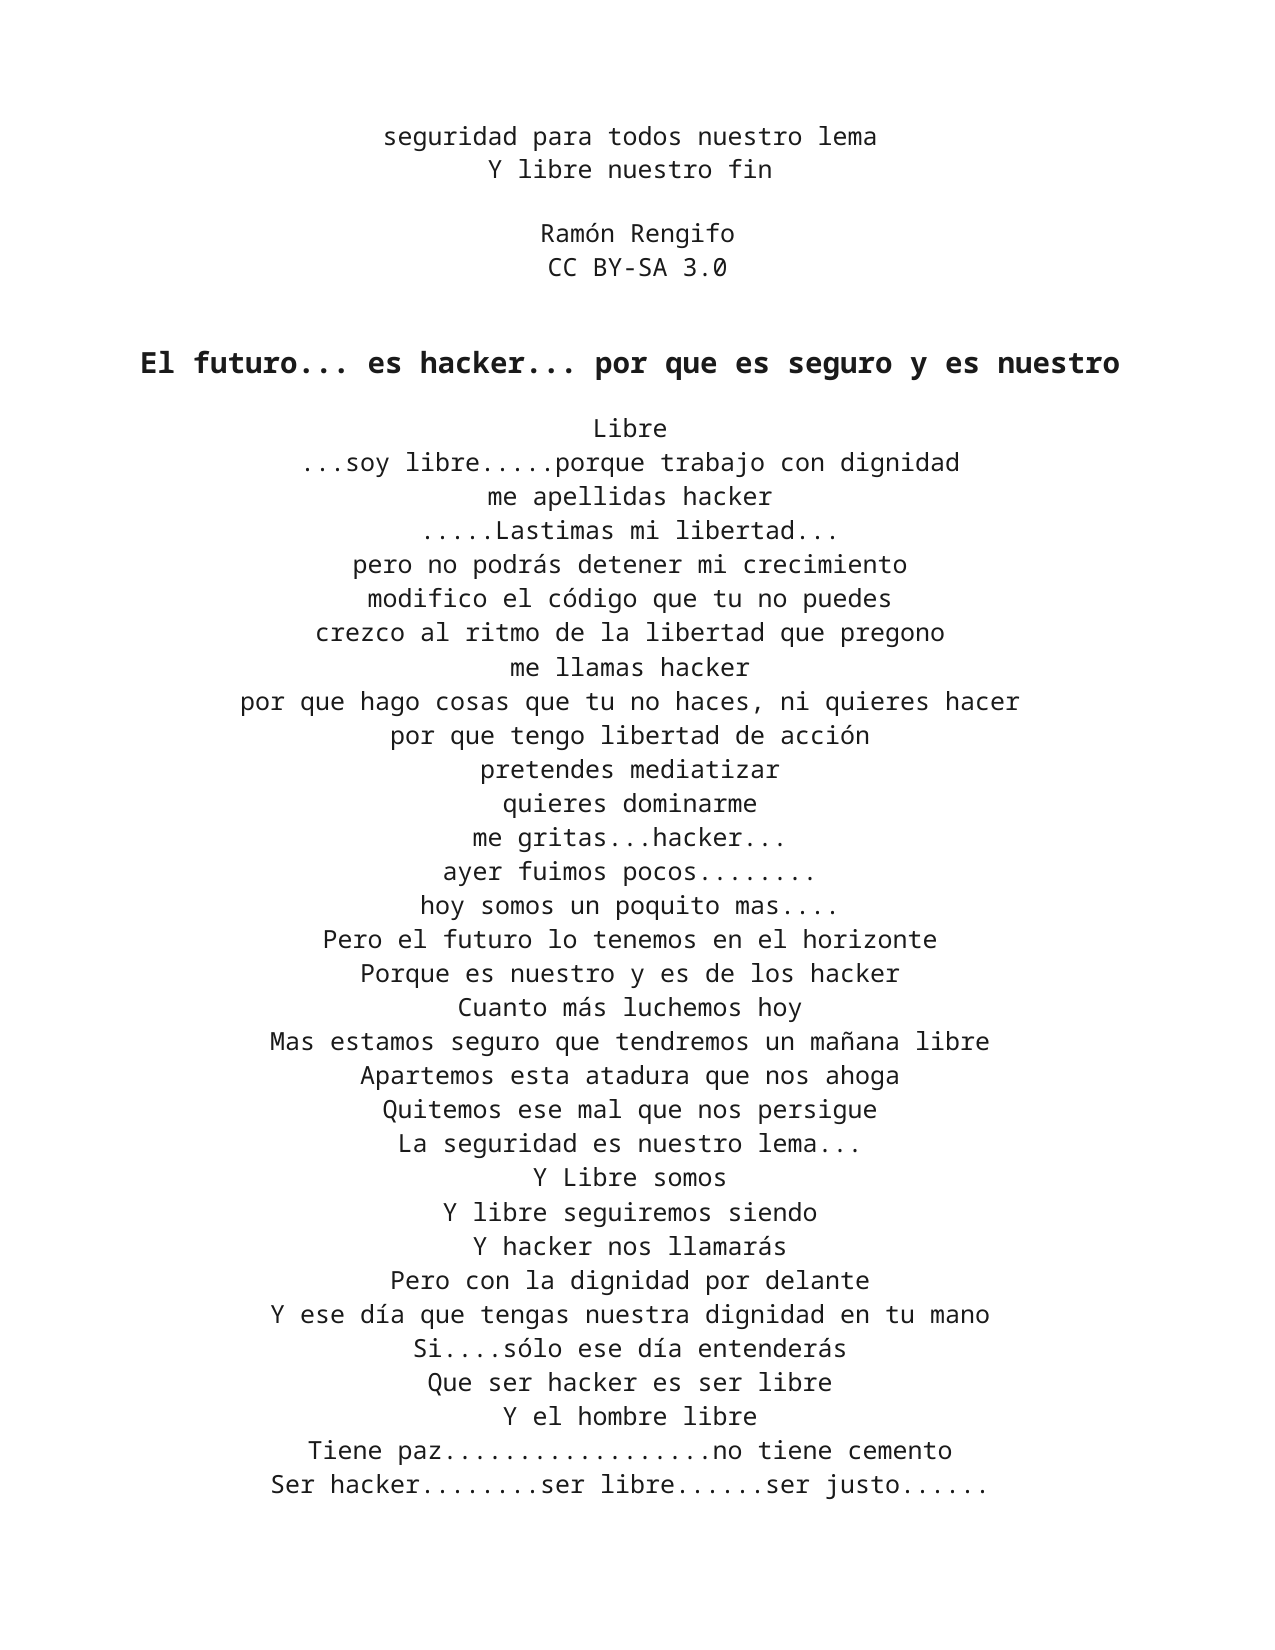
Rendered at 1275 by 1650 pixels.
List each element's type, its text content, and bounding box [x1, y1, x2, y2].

text Ser hacker........ser libre......ser justo...... [118, 1467, 1157, 1501]
text La seguridad es nuestro lema... [118, 1126, 1157, 1160]
text seguridad para todos nuestro lema [118, 118, 1157, 152]
text Apartemos esta atadura que nos ahoga [118, 1058, 1157, 1092]
text Libre [118, 411, 1157, 445]
text Que ser hacker es ser libre [118, 1364, 1157, 1398]
text me llamas hacker [118, 649, 1157, 683]
text .....Lastimas mi libertad... [118, 513, 1157, 547]
text Y Libre somos [118, 1160, 1157, 1194]
text El futuro... es hacker... por que es seguro y es nuestro [118, 342, 1157, 382]
text ...soy libre.....porque trabajo con dignidad [118, 445, 1157, 479]
text modifico el código que tu no puedes [118, 581, 1157, 615]
text ayer fuimos pocos........ [118, 853, 1157, 888]
text Y ese día que tengas nuestra dignidad en tu mano [118, 1296, 1157, 1330]
text Tiene paz..................no tiene cemento [118, 1433, 1157, 1467]
text pretendes mediatizar [118, 751, 1157, 785]
text Pero el futuro lo tenemos en el horizonte [118, 922, 1157, 956]
text CC BY-SA 3.0 [118, 249, 1157, 283]
text Pero con la dignidad por delante [118, 1262, 1157, 1296]
text por que tengo libertad de acción [118, 717, 1157, 751]
text Ramón Rengifo [118, 215, 1157, 249]
text Quitemos ese mal que nos persigue [118, 1092, 1157, 1126]
text Y libre nuestro fin [118, 152, 1157, 186]
text quieres dominarme [118, 785, 1157, 819]
text Porque es nuestro y es de los hacker [118, 956, 1157, 990]
text hoy somos un poquito mas.... [118, 888, 1157, 922]
text pero no podrás detener mi crecimiento [118, 547, 1157, 581]
text me apellidas hacker [118, 479, 1157, 513]
text Si....sólo ese día entenderás [118, 1330, 1157, 1364]
text por que hago cosas que tu no haces, ni quieres hacer [118, 683, 1157, 717]
text me gritas...hacker... [118, 819, 1157, 853]
text Mas estamos seguro que tendremos un mañana libre [118, 1024, 1157, 1058]
text crezco al ritmo de la libertad que pregono [118, 615, 1157, 649]
text Cuanto más luchemos hoy [118, 990, 1157, 1024]
text Y hacker nos llamarás [118, 1228, 1157, 1262]
text Y libre seguiremos siendo [118, 1194, 1157, 1228]
text Y el hombre libre [118, 1398, 1157, 1433]
